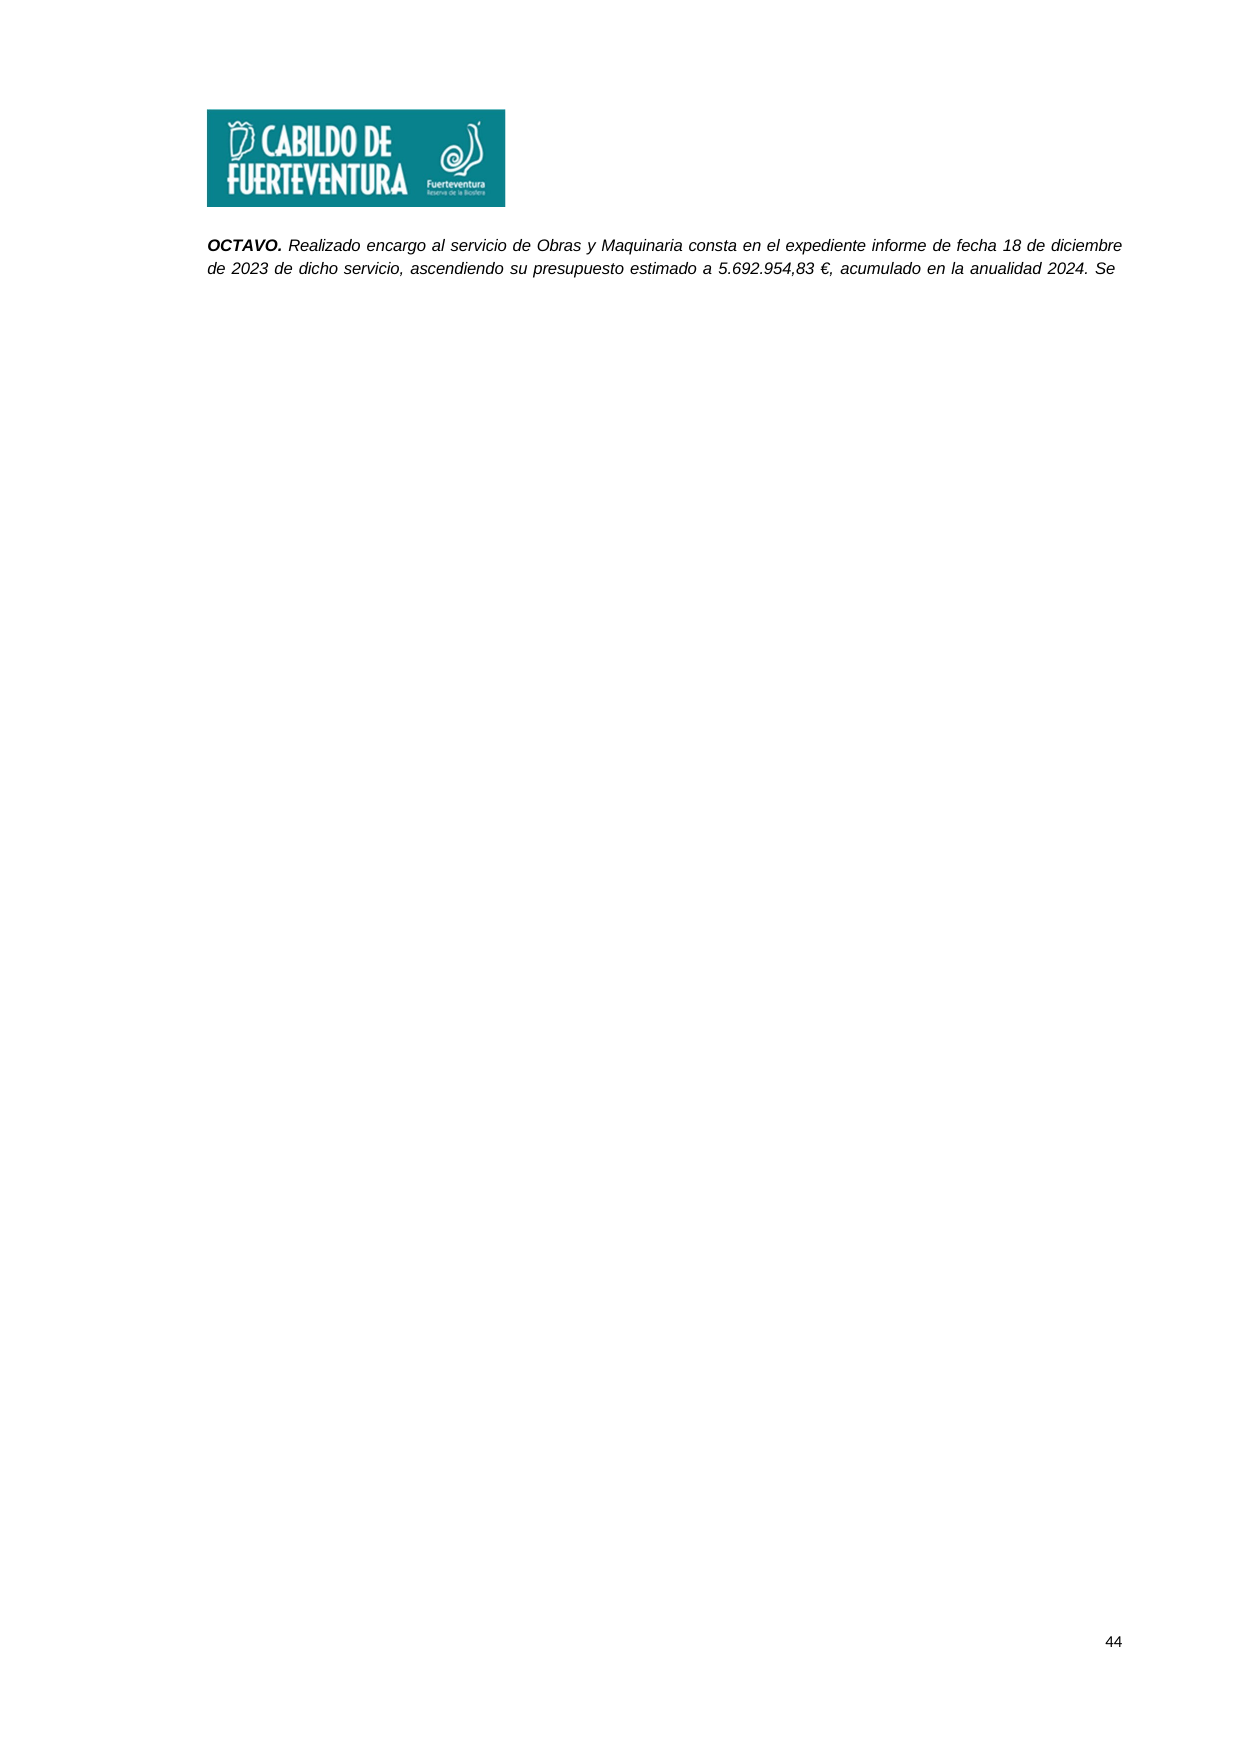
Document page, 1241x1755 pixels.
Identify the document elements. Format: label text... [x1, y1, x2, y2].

text OCTAVO. Realizado encargo al servicio de Obras y Maquinaria consta en el expediente informe de fecha 18 de diciembre de 2023 de dicho servicio, ascendiendo su presupuesto estimado a 5.692.954,83 €, acumulado en la anualidad 2024. Se [207, 236, 1123, 278]
